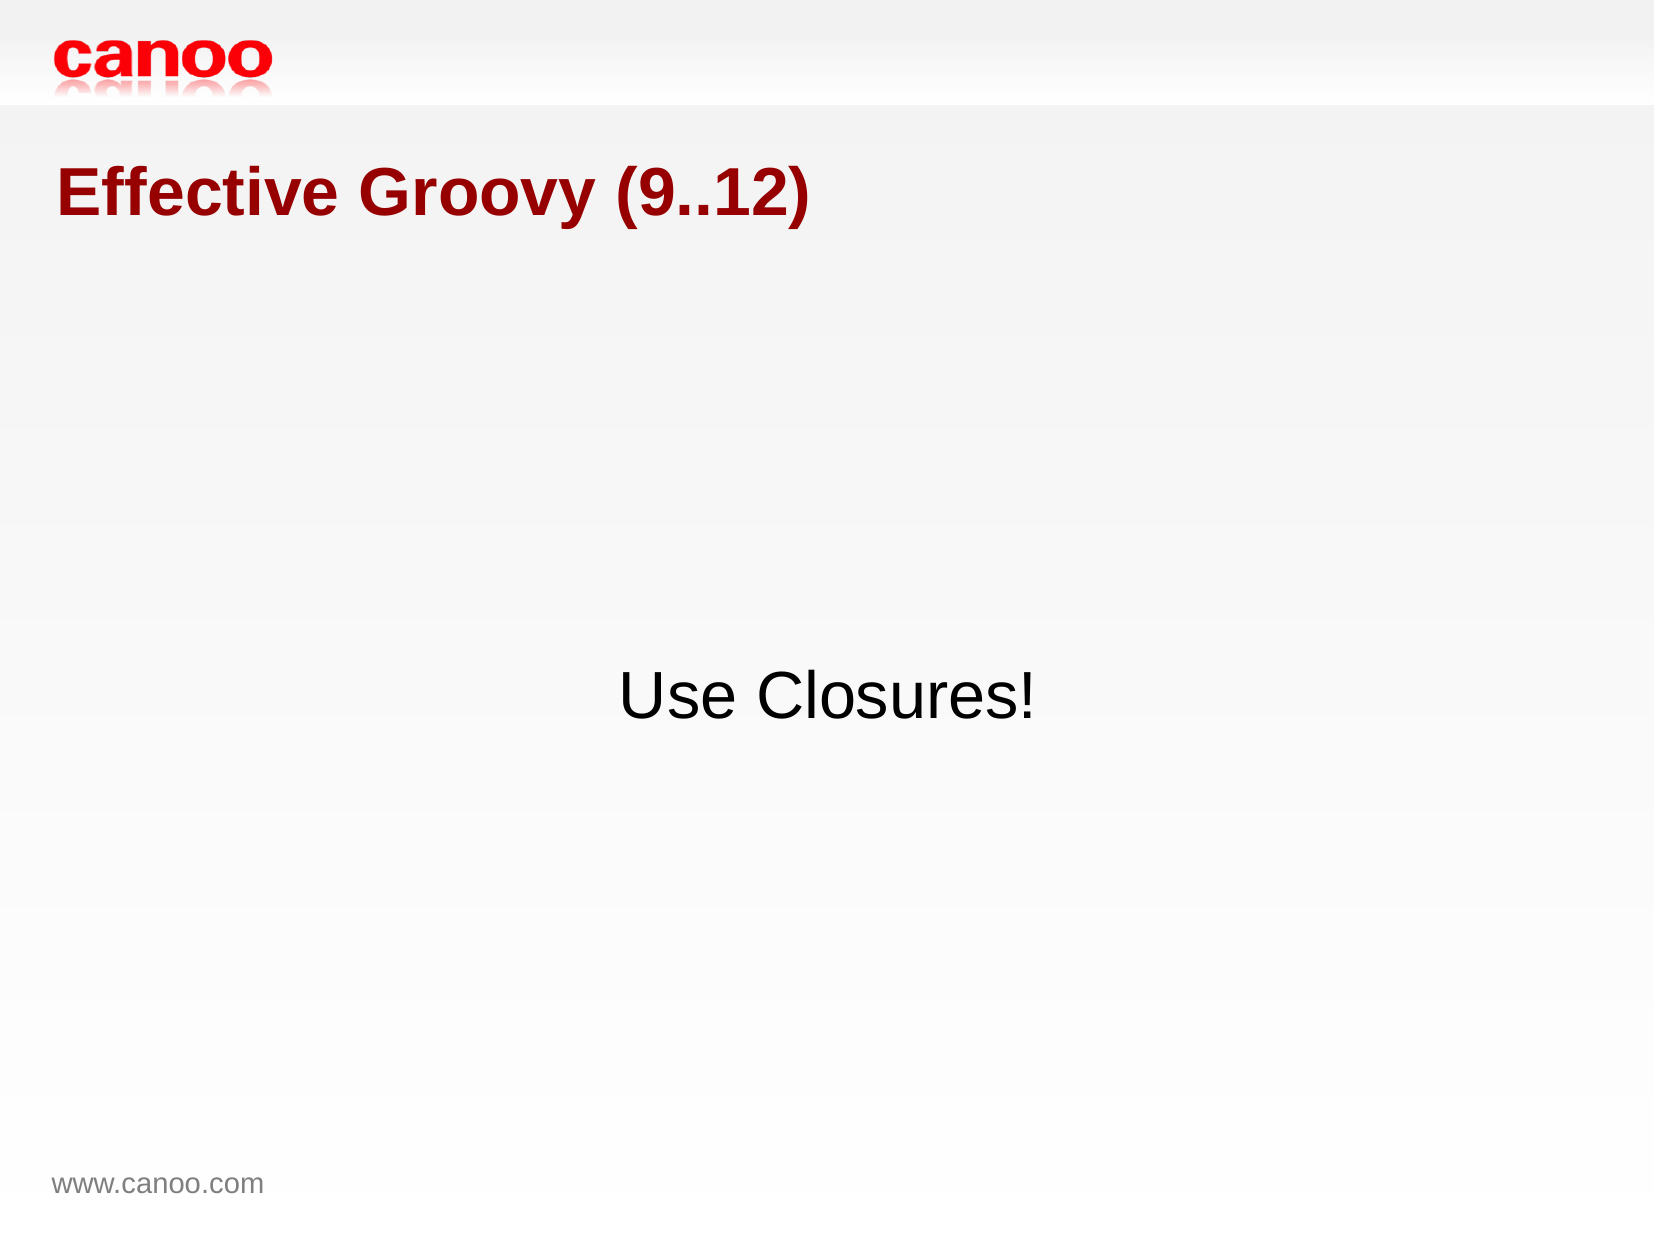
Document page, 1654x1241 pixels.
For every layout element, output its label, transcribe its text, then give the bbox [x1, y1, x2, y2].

picture [51, 37, 273, 119]
text_box Use Closures! [48, 282, 1609, 1102]
title Effective Groovy (9..12) [48, 138, 1609, 238]
